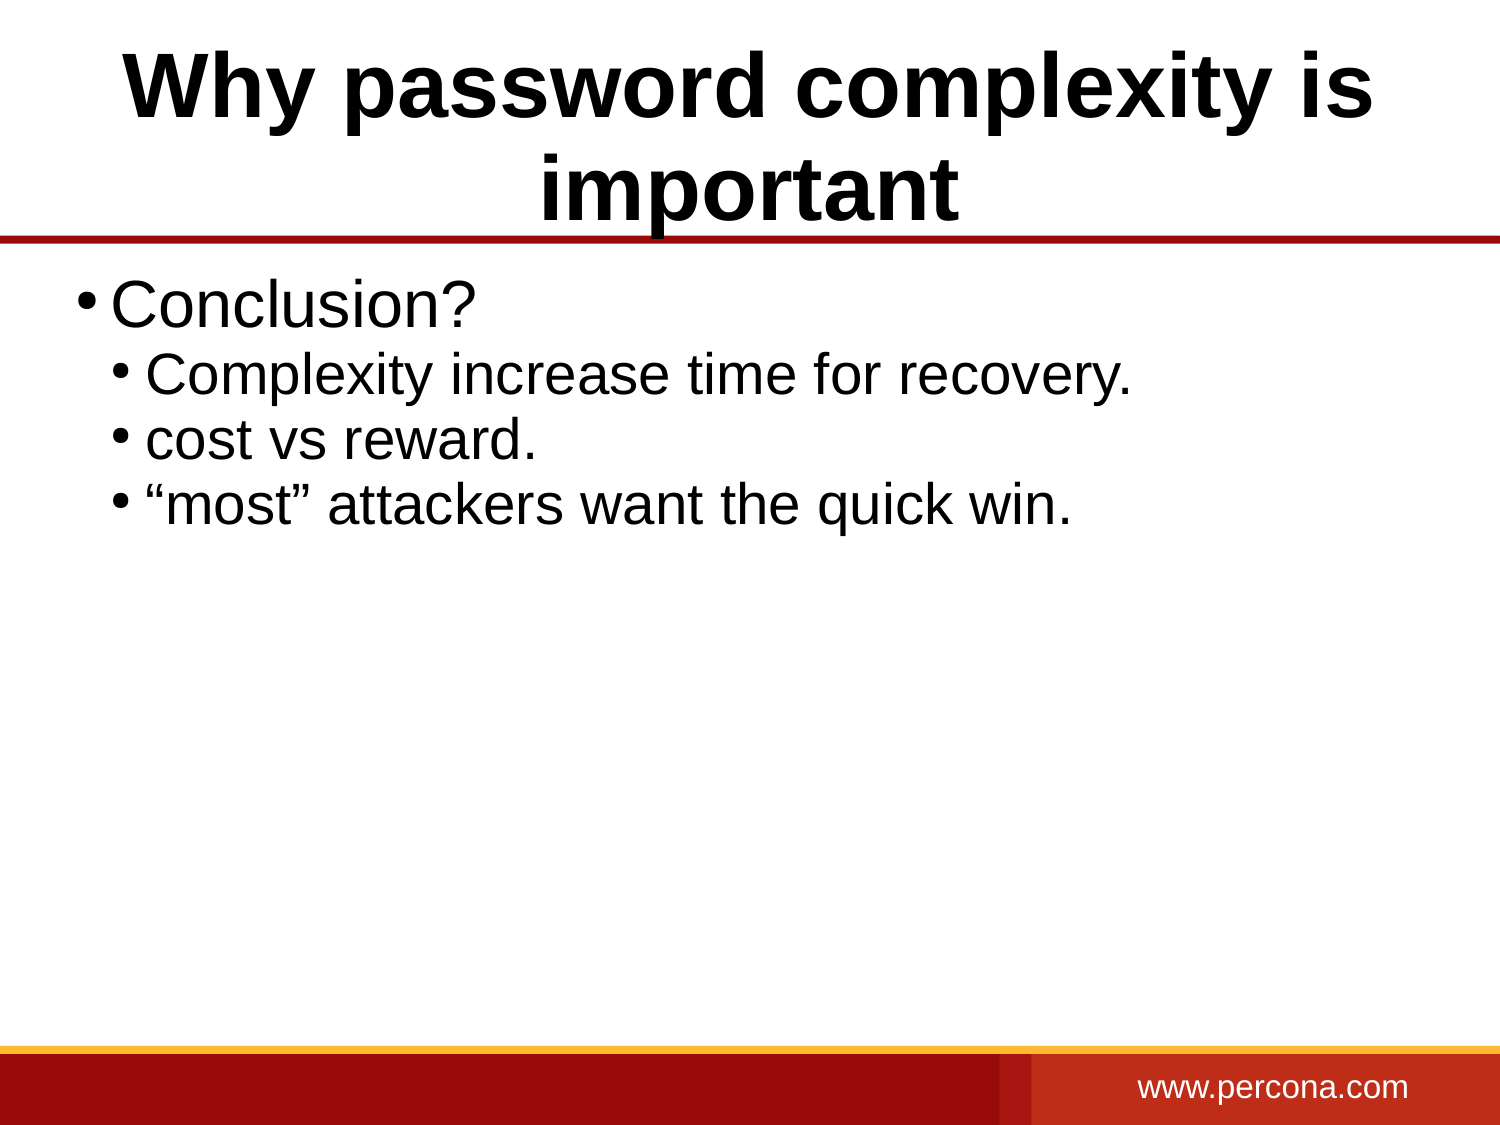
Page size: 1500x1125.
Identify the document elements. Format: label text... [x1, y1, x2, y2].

text_box Why password complexity is important [75, 44, 1425, 233]
text_box Conclusion? Complexity increase time for recovery. cost vs reward. “most” attackers want the quick win. [75, 263, 1425, 1006]
